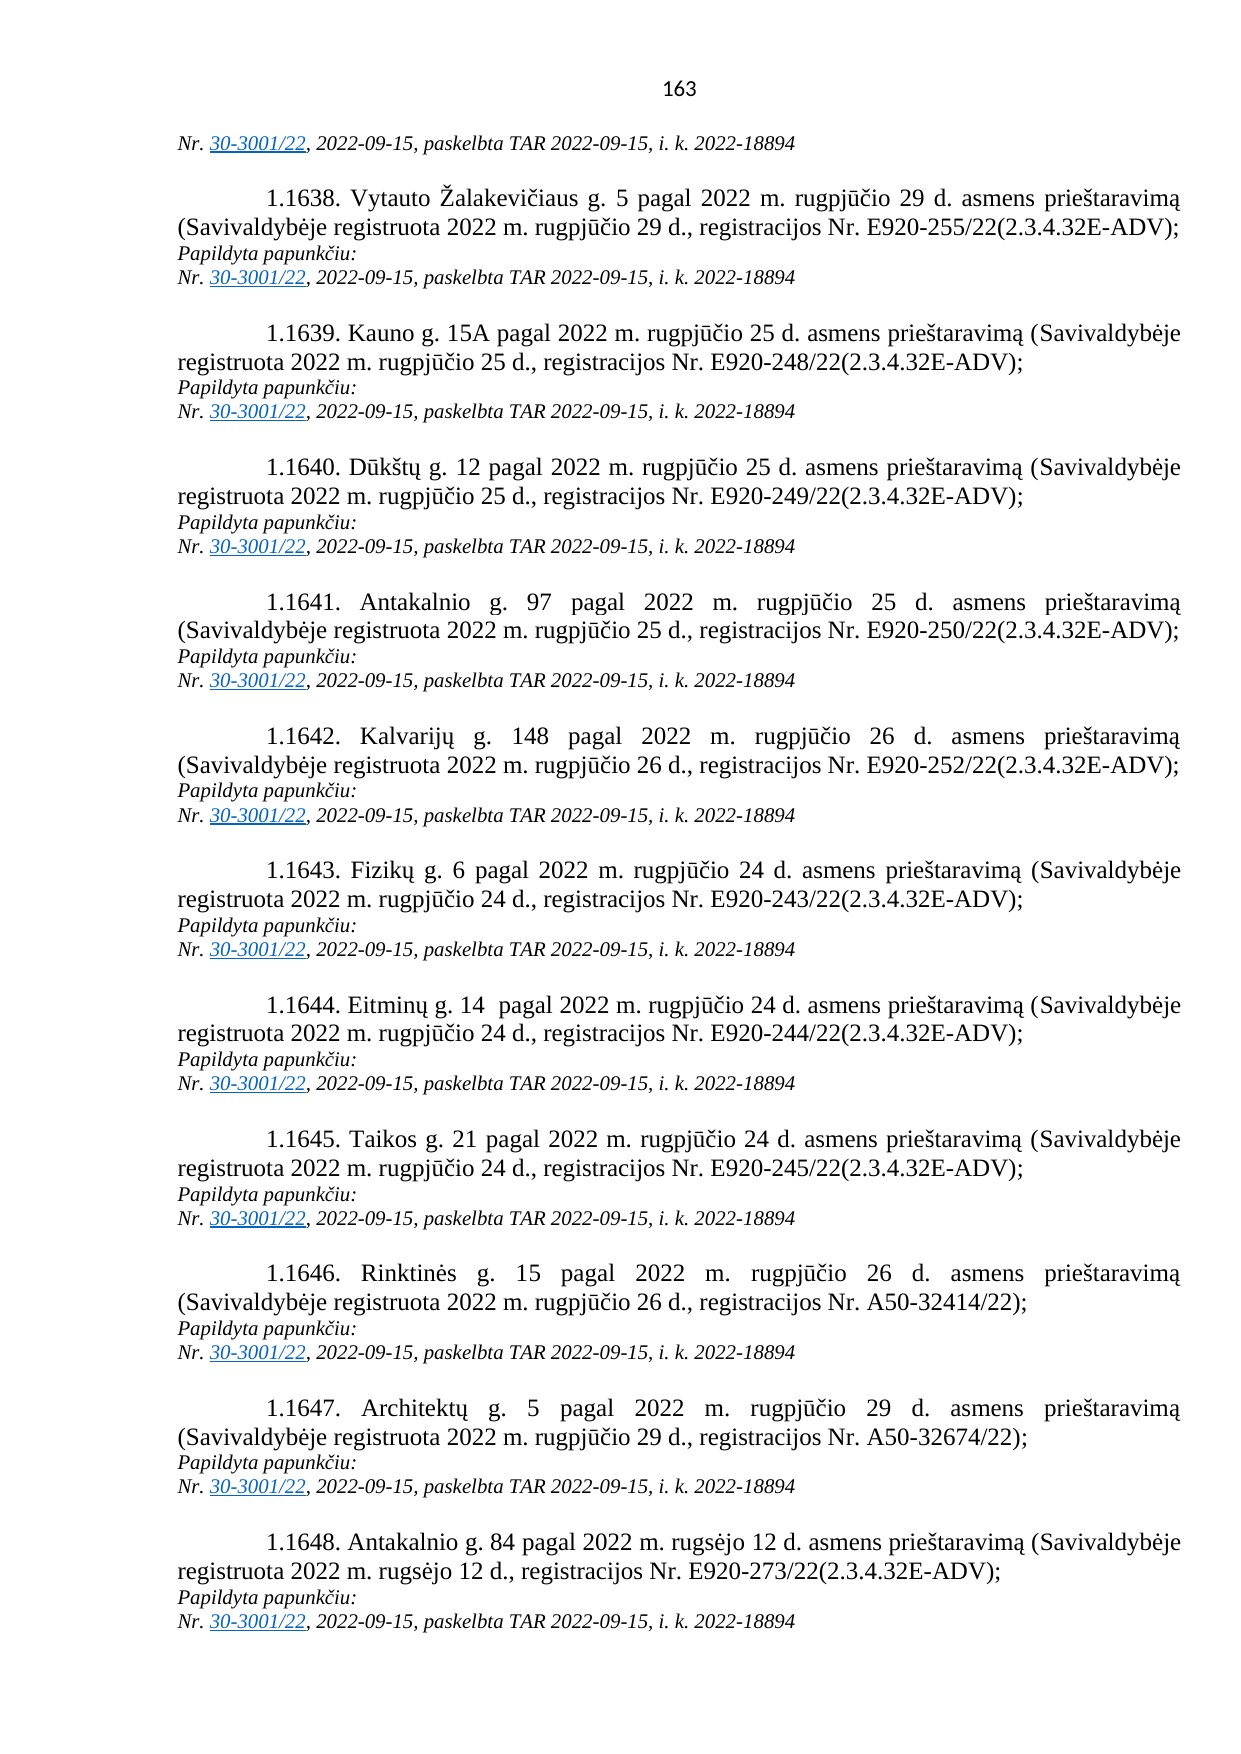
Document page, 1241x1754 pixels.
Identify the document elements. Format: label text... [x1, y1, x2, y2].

text Papildyta papunkčiu: [177, 1182, 1181, 1206]
text Nr. 30-3001/22, 2022-09-15, paskelbta TAR 2022-09-15, i. k. 2022-18894 [177, 1071, 1181, 1095]
text Papildyta papunkčiu: [177, 1316, 1181, 1340]
text 1.1648. Antakalnio g. 84 pagal 2022 m. rugsėjo 12 d. asmens prieštaravimą (Savivaldybėje registruota 2022 m. rugsėjo 12 d., registracijos Nr. E920-273/22(2.3.4.32E-ADV); [177, 1527, 1181, 1585]
text Nr. 30-3001/22, 2022-09-15, paskelbta TAR 2022-09-15, i. k. 2022-18894 [177, 802, 1181, 827]
text Nr. 30-3001/22, 2022-09-15, paskelbta TAR 2022-09-15, i. k. 2022-18894 [177, 1609, 1181, 1633]
text Nr. 30-3001/22, 2022-09-15, paskelbta TAR 2022-09-15, i. k. 2022-18894 [177, 265, 1181, 289]
text Nr. 30-3001/22, 2022-09-15, paskelbta TAR 2022-09-15, i. k. 2022-18894 [177, 131, 1181, 155]
text 1.1638. Vytauto Žalakevičiaus g. 5 pagal 2022 m. rugpjūčio 29 d. asmens prieštaravimą (Savivaldybėje registruota 2022 m. rugpjūčio 29 d., registracijos Nr. E920-255/22(2.3.4.32E-ADV); [177, 183, 1181, 241]
text Nr. 30-3001/22, 2022-09-15, paskelbta TAR 2022-09-15, i. k. 2022-18894 [177, 1474, 1181, 1498]
text 1.1642. Kalvarijų g. 148 pagal 2022 m. rugpjūčio 26 d. asmens prieštaravimą (Savivaldybėje registruota 2022 m. rugpjūčio 26 d., registracijos Nr. E920-252/22(2.3.4.32E-ADV); [177, 721, 1181, 778]
text Papildyta papunkčiu: [177, 1047, 1181, 1071]
text Nr. 30-3001/22, 2022-09-15, paskelbta TAR 2022-09-15, i. k. 2022-18894 [177, 1206, 1181, 1230]
text Papildyta papunkčiu: [177, 375, 1181, 399]
text 1.1646. Rinktinės g. 15 pagal 2022 m. rugpjūčio 26 d. asmens prieštaravimą (Savivaldybėje registruota 2022 m. rugpjūčio 26 d., registracijos Nr. A50-32414/22); [177, 1258, 1181, 1316]
text 1.1647. Architektų g. 5 pagal 2022 m. rugpjūčio 29 d. asmens prieštaravimą (Savivaldybėje registruota 2022 m. rugpjūčio 29 d., registracijos Nr. A50-32674/22); [177, 1393, 1181, 1450]
text Nr. 30-3001/22, 2022-09-15, paskelbta TAR 2022-09-15, i. k. 2022-18894 [177, 937, 1181, 961]
text 1.1641. Antakalnio g. 97 pagal 2022 m. rugpjūčio 25 d. asmens prieštaravimą (Savivaldybėje registruota 2022 m. rugpjūčio 25 d., registracijos Nr. E920-250/22(2.3.4.32E-ADV); [177, 587, 1181, 644]
text Papildyta papunkčiu: [177, 1585, 1181, 1609]
text Papildyta papunkčiu: [177, 1450, 1181, 1474]
text Papildyta papunkčiu: [177, 913, 1181, 937]
text Nr. 30-3001/22, 2022-09-15, paskelbta TAR 2022-09-15, i. k. 2022-18894 [177, 668, 1181, 692]
text Papildyta papunkčiu: [177, 510, 1181, 534]
text Nr. 30-3001/22, 2022-09-15, paskelbta TAR 2022-09-15, i. k. 2022-18894 [177, 399, 1181, 423]
text 1.1639. Kauno g. 15A pagal 2022 m. rugpjūčio 25 d. asmens prieštaravimą (Savivaldybėje registruota 2022 m. rugpjūčio 25 d., registracijos Nr. E920-248/22(2.3.4.32E-ADV); [177, 318, 1181, 375]
text 1.1643. Fizikų g. 6 pagal 2022 m. rugpjūčio 24 d. asmens prieštaravimą (Savivaldybėje registruota 2022 m. rugpjūčio 24 d., registracijos Nr. E920-243/22(2.3.4.32E-ADV); [177, 855, 1181, 913]
text Nr. 30-3001/22, 2022-09-15, paskelbta TAR 2022-09-15, i. k. 2022-18894 [177, 1340, 1181, 1364]
text 1.1640. Dūkštų g. 12 pagal 2022 m. rugpjūčio 25 d. asmens prieštaravimą (Savivaldybėje registruota 2022 m. rugpjūčio 25 d., registracijos Nr. E920-249/22(2.3.4.32E-ADV); [177, 452, 1181, 510]
text Nr. 30-3001/22, 2022-09-15, paskelbta TAR 2022-09-15, i. k. 2022-18894 [177, 534, 1181, 558]
text Papildyta papunkčiu: [177, 241, 1181, 265]
text Papildyta papunkčiu: [177, 778, 1181, 802]
text Papildyta papunkčiu: [177, 644, 1181, 668]
text 1.1644. Eitminų g. 14 pagal 2022 m. rugpjūčio 24 d. asmens prieštaravimą (Savivaldybėje registruota 2022 m. rugpjūčio 24 d., registracijos Nr. E920-244/22(2.3.4.32E-ADV); [177, 990, 1181, 1047]
text 1.1645. Taikos g. 21 pagal 2022 m. rugpjūčio 24 d. asmens prieštaravimą (Savivaldybėje registruota 2022 m. rugpjūčio 24 d., registracijos Nr. E920-245/22(2.3.4.32E-ADV); [177, 1124, 1181, 1182]
